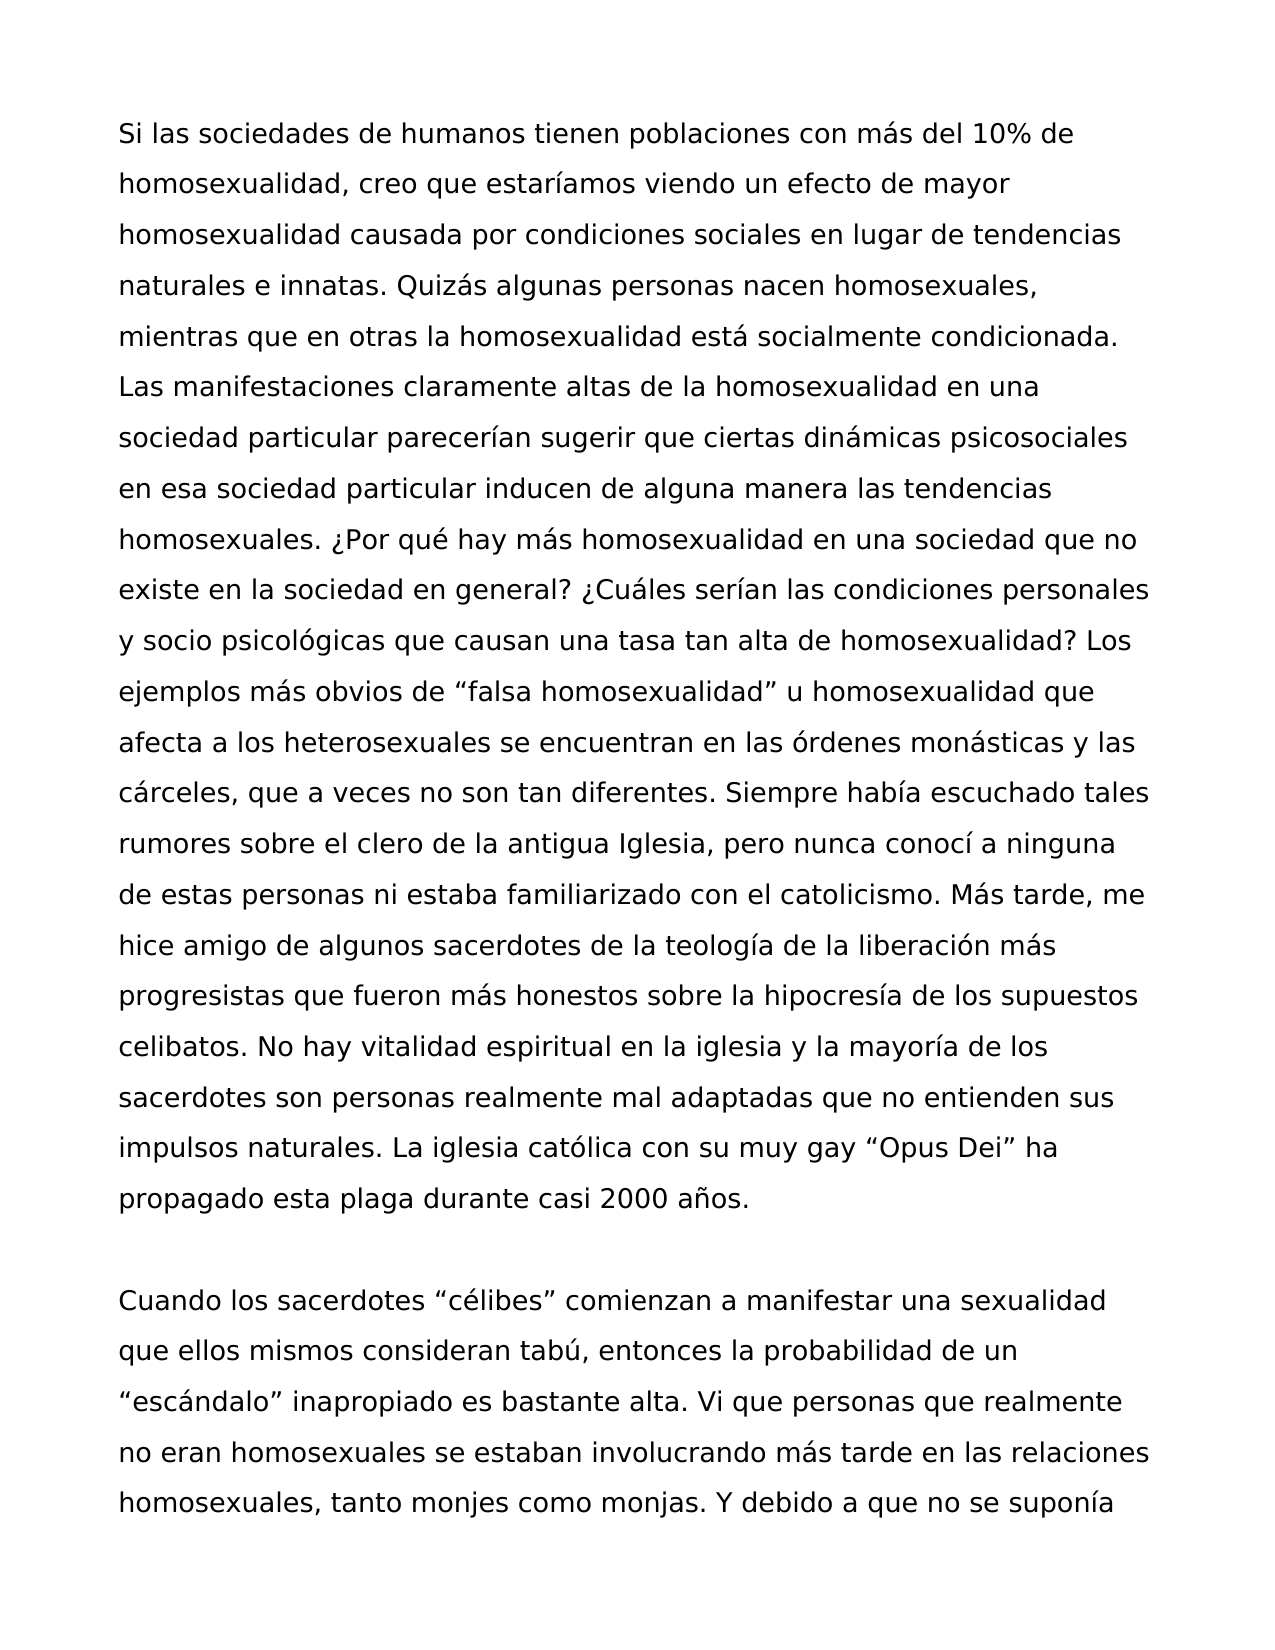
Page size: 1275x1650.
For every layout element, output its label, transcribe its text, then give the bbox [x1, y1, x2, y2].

text Si las sociedades de humanos tienen poblaciones con más del 10% de homosexualidad, creo que estaríamos viendo un efecto de mayor homosexualidad causada por condiciones sociales en lugar de tendencias naturales e innatas. Quizás algunas personas nacen homosexuales, mientras que en otras la homosexualidad está socialmente condicionada. Las manifestaciones claramente altas de la homosexualidad en una sociedad particular parecerían sugerir que ciertas dinámicas psicosociales en esa sociedad particular inducen de alguna manera las tendencias homosexuales. ¿Por qué hay más homosexualidad en una sociedad que no existe en la sociedad en general? ¿Cuáles serían las condiciones personales y socio psicológicas que causan una tasa tan alta de homosexualidad? Los ejemplos más obvios de “falsa homosexualidad” u homosexualidad que afecta a los heterosexuales se encuentran en las órdenes monásticas y las cárceles, que a veces no son tan diferentes. Siempre había escuchado tales rumores sobre el clero de la antigua Iglesia, pero nunca conocí a ninguna de estas personas ni estaba familiarizado con el catolicismo. Más tarde, me hice amigo de algunos sacerdotes de la teología de la liberación más progresistas que fueron más honestos sobre la hipocresía de los supuestos celibatos. No hay vitalidad espiritual en la iglesia y la mayoría de los sacerdotes son personas realmente mal adaptadas que no entienden sus impulsos naturales. La iglesia católica con su muy gay “Opus Dei” ha propagado esta plaga durante casi 2000 años. Cuando los sacerdotes “célibes” comienzan a manifestar una sexualidad que ellos mismos consideran tabú, entonces la probabilidad de un “escándalo” inapropiado es bastante alta. Vi que personas que realmente no eran homosexuales se estaban involucrando más tarde en las relaciones homosexuales, tanto monjes como monjas. Y debido a que no se suponía [118, 118, 1157, 1519]
